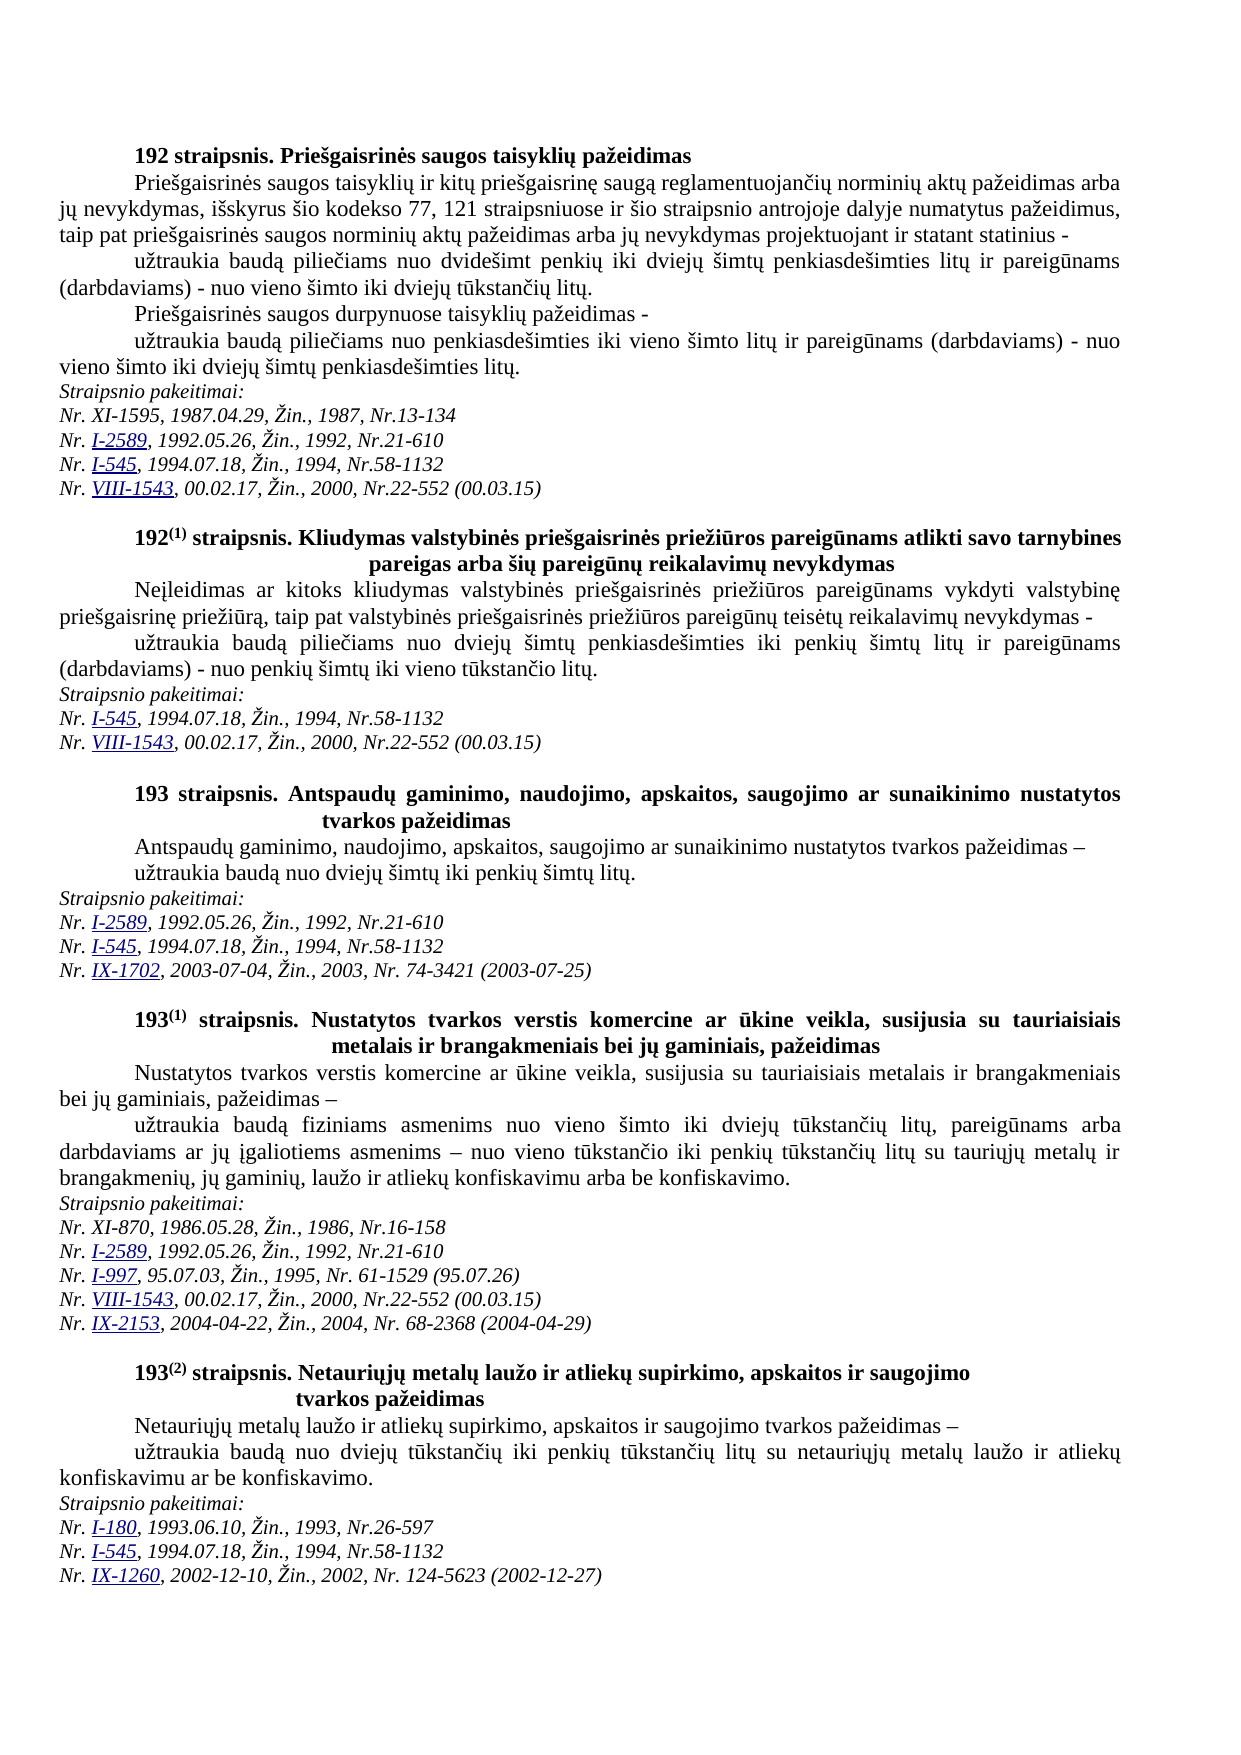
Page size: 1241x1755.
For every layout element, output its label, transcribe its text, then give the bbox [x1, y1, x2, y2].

text Nr. VIII-1543, 00.02.17, Žin., 2000, Nr.22-552 (00.03.15) [59, 1287, 1122, 1311]
text Nr. I-545, 1994.07.18, Žin., 1994, Nr.58-1132 [59, 706, 1122, 730]
text Nr. IX-1260, 2002-12-10, Žin., 2002, Nr. 124-5623 (2002-12-27) [59, 1563, 1122, 1587]
text tvarkos pažeidimas [295, 1385, 1122, 1412]
text Neįleidimas ar kitoks kliudymas valstybinės priešgaisrinės priežiūros pareigūnams vykdyti valstybinę priešgaisrinę priežiūrą, taip pat valstybinės priešgaisrinės priežiūros pareigūnų teisėtų reikalavimų nevykdymas - [59, 576, 1122, 629]
text Nr. I-545, 1994.07.18, Žin., 1994, Nr.58-1132 [59, 1539, 1122, 1563]
text Nr. I-180, 1993.06.10, Žin., 1993, Nr.26-597 [59, 1515, 1122, 1539]
text Nr. XI-870, 1986.05.28, Žin., 1986, Nr.16-158 [59, 1215, 1122, 1239]
text užtraukia baudą piliečiams nuo dviejų šimtų penkiasdešimties iki penkių šimtų litų ir pareigūnams (darbdaviams) - nuo penkių šimtų iki vieno tūkstančio litų. [59, 629, 1122, 682]
text Priešgaisrinės saugos taisyklių ir kitų priešgaisrinę saugą reglamentuojančių norminių aktų pažeidimas arba jų nevykdymas, išskyrus šio kodekso 77, 121 straipsniuose ir šio straipsnio antrojoje dalyje numatytus pažeidimus, taip pat priešgaisrinės saugos norminių aktų pažeidimas arba jų nevykdymas projektuojant ir statant statinius - [59, 168, 1122, 248]
text Nustatytos tvarkos verstis komercine ar ūkine veikla, susijusia su tauriaisiais metalais ir brangakmeniais bei jų gaminiais, pažeidimas – [59, 1059, 1122, 1112]
text Nr. I-2589, 1992.05.26, Žin., 1992, Nr.21-610 [59, 910, 1122, 934]
text užtraukia baudą piliečiams nuo penkiasdešimties iki vieno šimto litų ir pareigūnams (darbdaviams) - nuo vieno šimto iki dviejų šimtų penkiasdešimties litų. [59, 327, 1122, 379]
text Antspaudų gaminimo, naudojimo, apskaitos, saugojimo ar sunaikinimo nustatytos tvarkos pažeidimas – [59, 833, 1122, 859]
text 192 straipsnis. Priešgaisrinės saugos taisyklių pažeidimas [59, 142, 1122, 168]
text Straipsnio pakeitimai: [59, 682, 1122, 706]
text 192(1) straipsnis. Kliudymas valstybinės priešgaisrinės priežiūros pareigūnams atlikti savo tarnybines pareigas arba šių pareigūnų reikalavimų nevykdymas [134, 524, 1122, 576]
text 193(2) straipsnis. Netauriųjų metalų laužo ir atliekų supirkimo, apskaitos ir saugojimo [134, 1359, 1122, 1385]
text Netauriųjų metalų laužo ir atliekų supirkimo, apskaitos ir saugojimo tvarkos pažeidimas – [59, 1412, 1122, 1438]
text Nr. VIII-1543, 00.02.17, Žin., 2000, Nr.22-552 (00.03.15) [59, 730, 1122, 754]
text Nr. I-545, 1994.07.18, Žin., 1994, Nr.58-1132 [59, 934, 1122, 958]
text Nr. I-545, 1994.07.18, Žin., 1994, Nr.58-1132 [59, 452, 1122, 476]
text Straipsnio pakeitimai: [59, 1491, 1122, 1515]
text užtraukia baudą fiziniams asmenims nuo vieno šimto iki dviejų tūkstančių litų, pareigūnams arba darbdaviams ar jų įgaliotiems asmenims – nuo vieno tūkstančio iki penkių tūkstančių litų su tauriųjų metalų ir brangakmenių, jų gaminių, laužo ir atliekų konfiskavimu arba be konfiskavimo. [59, 1112, 1122, 1191]
text Nr. IX-2153, 2004-04-22, Žin., 2004, Nr. 68-2368 (2004-04-29) [59, 1311, 1122, 1335]
text Straipsnio pakeitimai: [59, 886, 1122, 910]
text Nr. I-2589, 1992.05.26, Žin., 1992, Nr.21-610 [59, 1239, 1122, 1263]
text Nr. I-2589, 1992.05.26, Žin., 1992, Nr.21-610 [59, 427, 1122, 452]
text užtraukia baudą nuo dviejų tūkstančių iki penkių tūkstančių litų su netauriųjų metalų laužo ir atliekų konfiskavimu ar be konfiskavimo. [59, 1438, 1122, 1491]
text Straipsnio pakeitimai: [59, 379, 1122, 403]
text Nr. I-997, 95.07.03, Žin., 1995, Nr. 61-1529 (95.07.26) [59, 1263, 1122, 1287]
text Straipsnio pakeitimai: [59, 1191, 1122, 1215]
text 193 straipsnis. Antspaudų gaminimo, naudojimo, apskaitos, saugojimo ar sunaikinimo nustatytos tvarkos pažeidimas [134, 780, 1122, 833]
text Nr. IX-1702, 2003-07-04, Žin., 2003, Nr. 74-3421 (2003-07-25) [59, 958, 1122, 982]
text užtraukia baudą piliečiams nuo dvidešimt penkių iki dviejų šimtų penkiasdešimties litų ir pareigūnams (darbdaviams) - nuo vieno šimto iki dviejų tūkstančių litų. [59, 248, 1122, 300]
text Nr. VIII-1543, 00.02.17, Žin., 2000, Nr.22-552 (00.03.15) [59, 476, 1122, 500]
text 193(1) straipsnis. Nustatytos tvarkos verstis komercine ar ūkine veikla, susijusia su tauriaisiais metalais ir brangakmeniais bei jų gaminiais, pažeidimas [134, 1006, 1122, 1059]
text Nr. XI-1595, 1987.04.29, Žin., 1987, Nr.13-134 [59, 403, 1122, 427]
text užtraukia baudą nuo dviejų šimtų iki penkių šimtų litų. [59, 859, 1122, 886]
text Priešgaisrinės saugos durpynuose taisyklių pažeidimas - [59, 300, 1122, 327]
